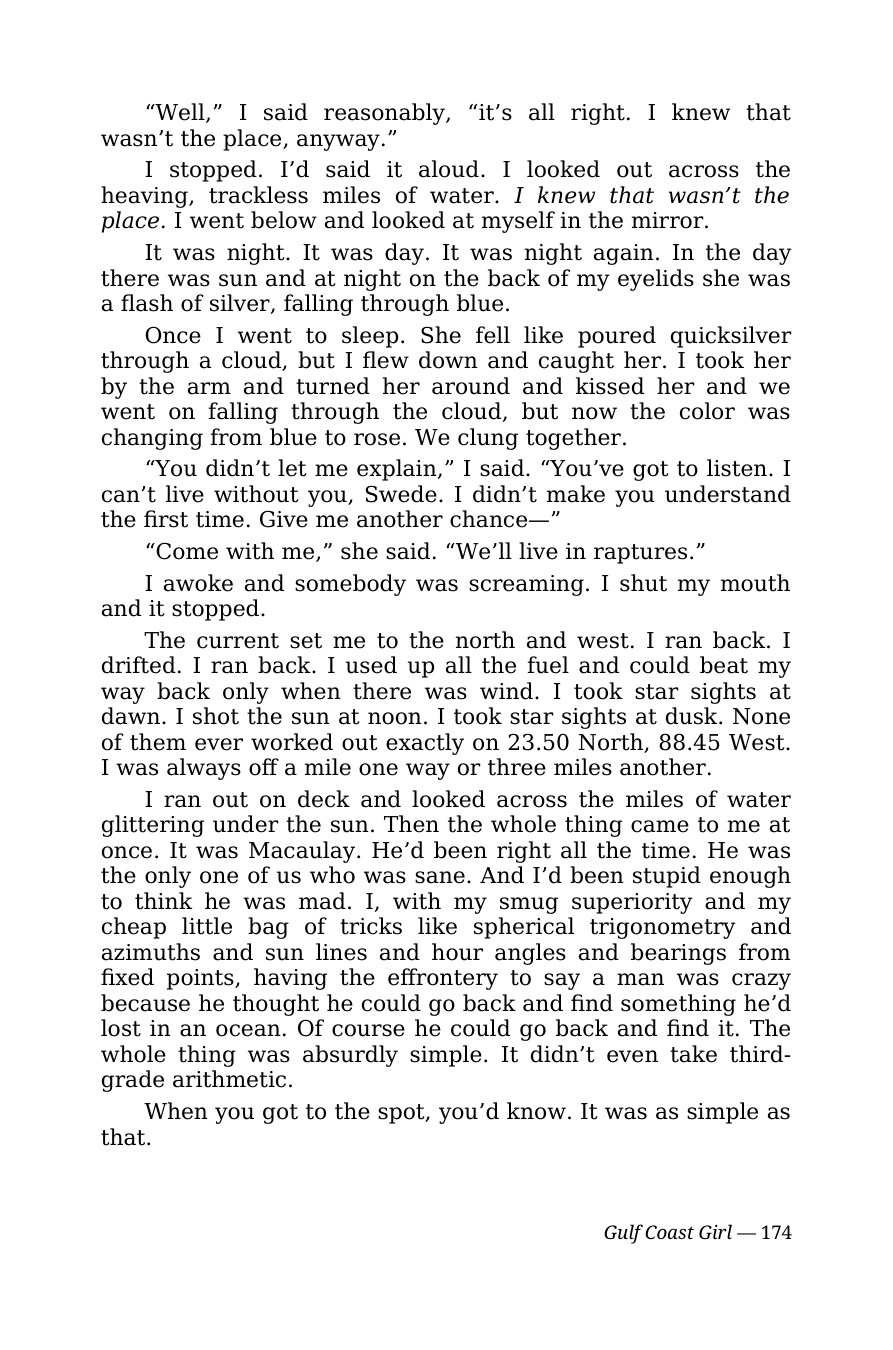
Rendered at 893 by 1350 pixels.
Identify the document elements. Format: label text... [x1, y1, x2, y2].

text I ran out on deck and looked across the miles of water glittering under the sun. Then the whole thing came to me at once. It was Macaulay. He’d been right all the time. He was the only one of us who was sane. And I’d been stupid enough to think he was mad. I, with my smug superiority and my cheap little bag of tricks like spherical trigonometry and azimuths and sun lines and hour angles and bearings from fixed points, having the effrontery to say a man was crazy because he thought he could go back and find something he’d lost in an ocean. Of course he could go back and find it. The whole thing was absurdly simple. It didn’t even take third-grade arithmetic. [101, 787, 792, 1093]
text It was night. It was day. It was night again. In the day there was sun and at night on the back of my eyelids she was a flash of silver, falling through blue. [101, 240, 792, 317]
text I awoke and somebody was screaming. I shut my mouth and it stopped. [101, 571, 792, 622]
text “Well,” I said reasonably, “it’s all right. I knew that wasn’t the place, anyway.” [101, 101, 792, 152]
text Once I went to sleep. She fell like poured quicksilver through a cloud, but I flew down and caught her. I took her by the arm and turned her around and kissed her and we went on falling through the cloud, but now the color was changing from blue to rose. We clung together. [101, 323, 792, 450]
text “Come with me,” she said. “We’ll live in raptures.” [101, 539, 792, 564]
text I stopped. I’d said it aloud. I looked out across the heaving, trackless miles of water. I knew that wasn’t the place. I went below and looked at myself in the mirror. [101, 158, 792, 234]
text When you got to the spot, you’d know. It was as simple as that. [101, 1099, 792, 1150]
text The current set me to the north and west. I ran back. I drifted. I ran back. I used up all the fuel and could beat my way back only when there was wind. I took star sights at dawn. I shot the sun at noon. I took star sights at dusk. None of them ever worked out exactly on 23.50 North, 88.45 West. I was always off a mile one way or three miles another. [101, 628, 792, 781]
text “You didn’t let me explain,” I said. “You’ve got to listen. I can’t live without you, Swede. I didn’t make you understand the first time. Give me another chance—” [101, 456, 792, 533]
